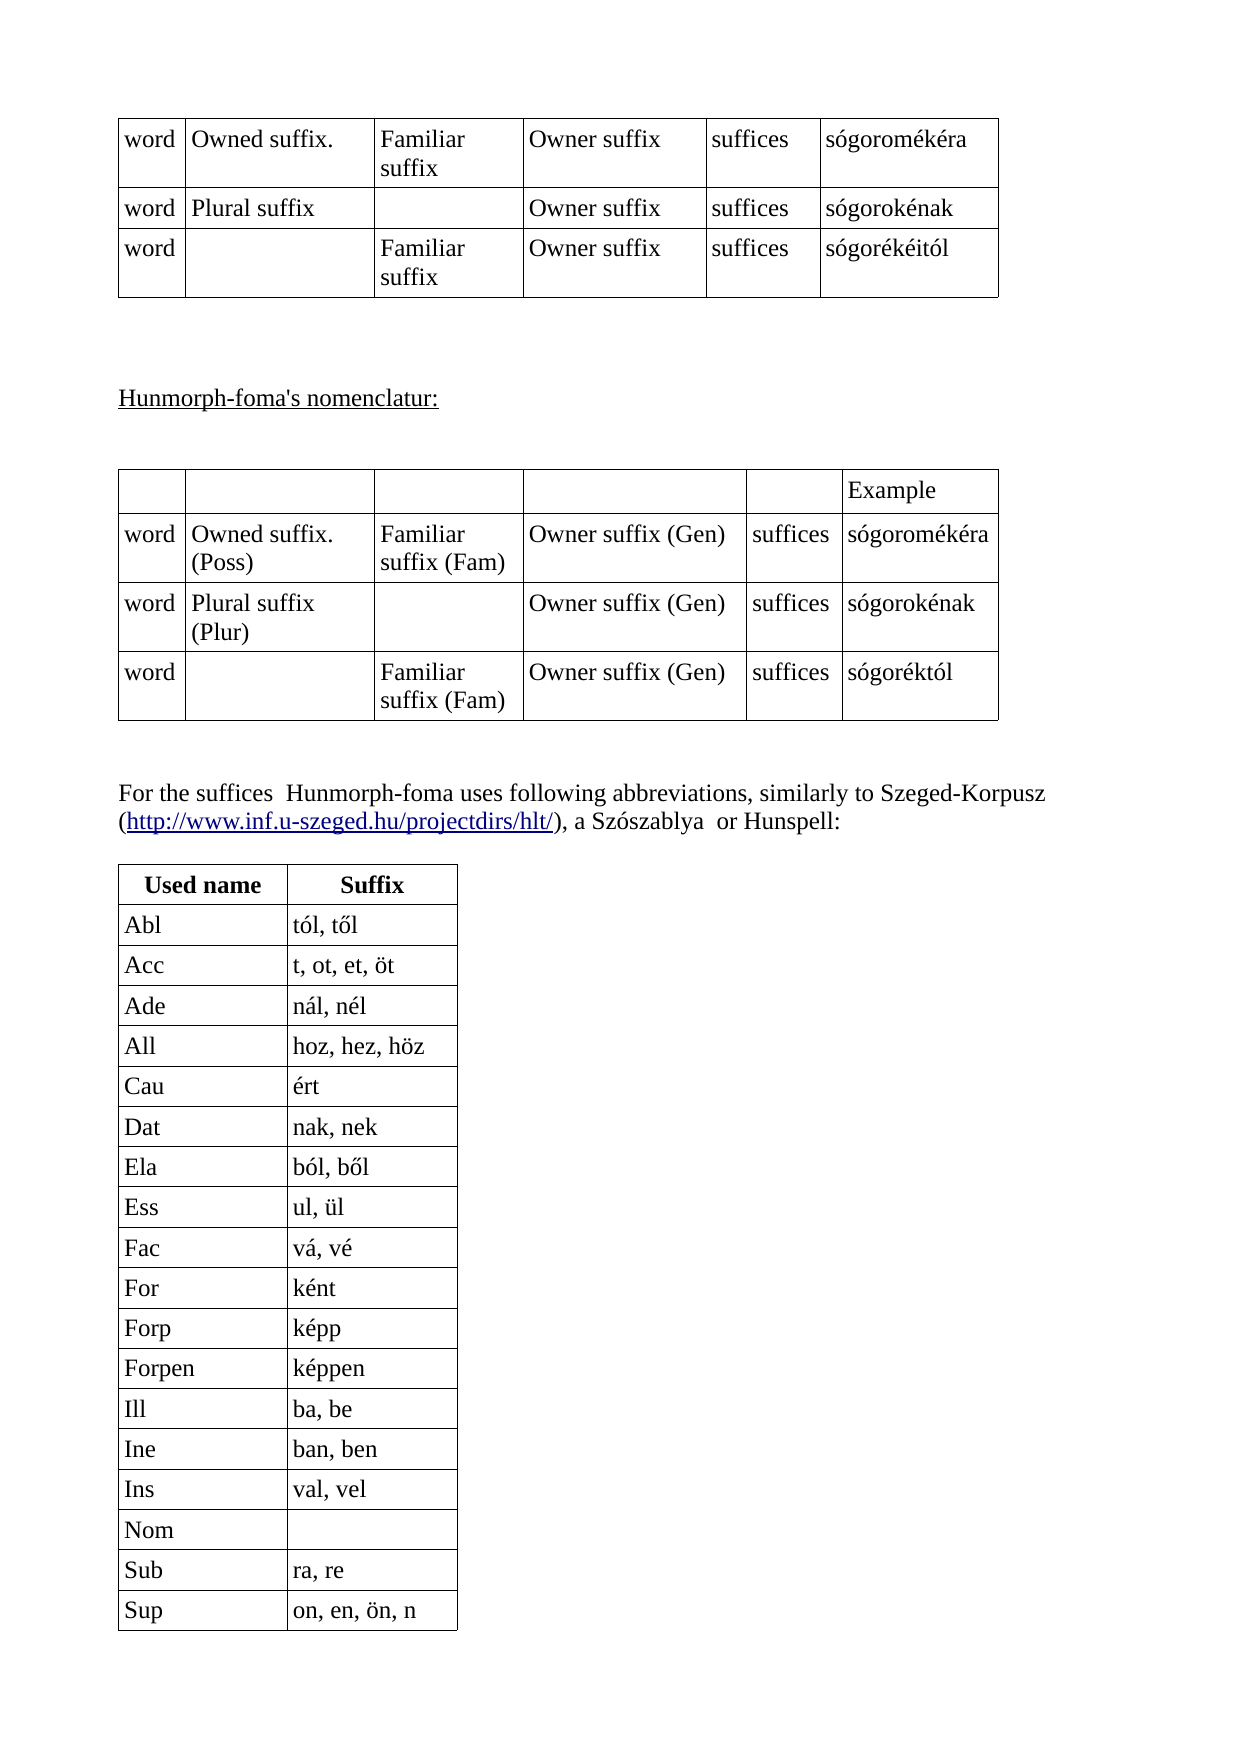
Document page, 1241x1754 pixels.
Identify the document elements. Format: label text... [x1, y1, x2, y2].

table_cell Ess [119, 1187, 287, 1227]
table_cell ért [288, 1067, 457, 1106]
table_header Suffix [288, 865, 457, 904]
table_cell sógoromékéra [821, 119, 998, 187]
table_cell Forp [119, 1309, 287, 1348]
table_cell ként [288, 1268, 457, 1307]
table_cell Owner suffix [524, 188, 706, 227]
table_cell sógoromékéra [843, 514, 998, 582]
table_cell Ins [119, 1470, 287, 1509]
table_cell val, vel [288, 1470, 457, 1509]
table_header [375, 470, 523, 513]
table_cell hoz, hez, höz [288, 1026, 457, 1066]
table_cell képp [288, 1309, 457, 1348]
table_cell Dat [119, 1107, 287, 1146]
table_cell nál, nél [288, 986, 457, 1025]
table_cell suffices [707, 119, 820, 187]
table_cell képpen [288, 1349, 457, 1388]
table_cell word [119, 652, 185, 720]
table_cell Familiar suffix [375, 119, 523, 187]
table_cell suffices [707, 188, 820, 227]
table_cell [186, 229, 374, 297]
table_cell suffices [747, 514, 842, 582]
table_cell Abl [119, 905, 287, 944]
table_cell Ine [119, 1429, 287, 1469]
table_header Example [843, 470, 998, 513]
table_cell Owned suffix. (Poss) [186, 514, 374, 582]
table_cell suffices [707, 229, 820, 297]
table_cell All [119, 1026, 287, 1066]
table_cell Owner suffix [524, 229, 706, 297]
table_cell Forpen [119, 1349, 287, 1388]
table_cell sógorokénak [821, 188, 998, 227]
table_cell word [119, 188, 185, 227]
table_cell Acc [119, 946, 287, 985]
table_header Used name [119, 865, 287, 904]
table_cell Ill [119, 1389, 287, 1428]
table_cell sógorékéitól [821, 229, 998, 297]
table_cell tól, től [288, 905, 457, 944]
table_cell ból, ből [288, 1147, 457, 1186]
table_cell Fac [119, 1228, 287, 1267]
table_cell Owned suffix. [186, 119, 374, 187]
table_cell Familiar suffix [375, 229, 523, 297]
table_cell Plural suffix [186, 188, 374, 227]
table_cell Sub [119, 1550, 287, 1589]
subtitle For the suffices Hunmorph-foma uses following abbreviations, similarly to Szeged-Korpusz (http://www.inf.u-szeged.hu/projectdirs/hlt/), a Szószablya or Hunspell: [118, 778, 1122, 835]
table_cell word [119, 229, 185, 297]
table_cell sógoréktól [843, 652, 998, 720]
table_cell word [119, 514, 185, 582]
table_cell ra, re [288, 1550, 457, 1589]
table_cell Familiar suffix (Fam) [375, 514, 523, 582]
table_cell Owner suffix (Gen) [524, 583, 746, 651]
table_header [186, 470, 374, 513]
subtitle Hunmorph-foma's nomenclatur: [118, 383, 1122, 412]
table_cell ban, ben [288, 1429, 457, 1469]
table_cell on, en, ön, n [288, 1591, 457, 1630]
table_cell Cau [119, 1067, 287, 1106]
table_cell word [119, 119, 185, 187]
table_cell Owner suffix (Gen) [524, 514, 746, 582]
table_cell [375, 188, 523, 227]
table_cell sógorokénak [843, 583, 998, 651]
table_cell [375, 583, 523, 651]
table_cell Plural suffix (Plur) [186, 583, 374, 651]
table_header [119, 470, 185, 513]
table_cell Owner suffix [524, 119, 706, 187]
table_cell Nom [119, 1510, 287, 1549]
table_cell word [119, 583, 185, 651]
table_cell suffices [747, 583, 842, 651]
table_cell For [119, 1268, 287, 1307]
table_cell ba, be [288, 1389, 457, 1428]
table_cell Ade [119, 986, 287, 1025]
table_cell [288, 1510, 457, 1549]
table_cell nak, nek [288, 1107, 457, 1146]
table_cell vá, vé [288, 1228, 457, 1267]
table_cell Familiar suffix (Fam) [375, 652, 523, 720]
table_header [524, 470, 746, 513]
table_cell Sup [119, 1591, 287, 1630]
table_cell Ela [119, 1147, 287, 1186]
table_cell ul, ül [288, 1187, 457, 1227]
table_cell t, ot, et, öt [288, 946, 457, 985]
table_cell Owner suffix (Gen) [524, 652, 746, 720]
table_cell suffices [747, 652, 842, 720]
table_header [747, 470, 842, 513]
table_cell [186, 652, 374, 720]
